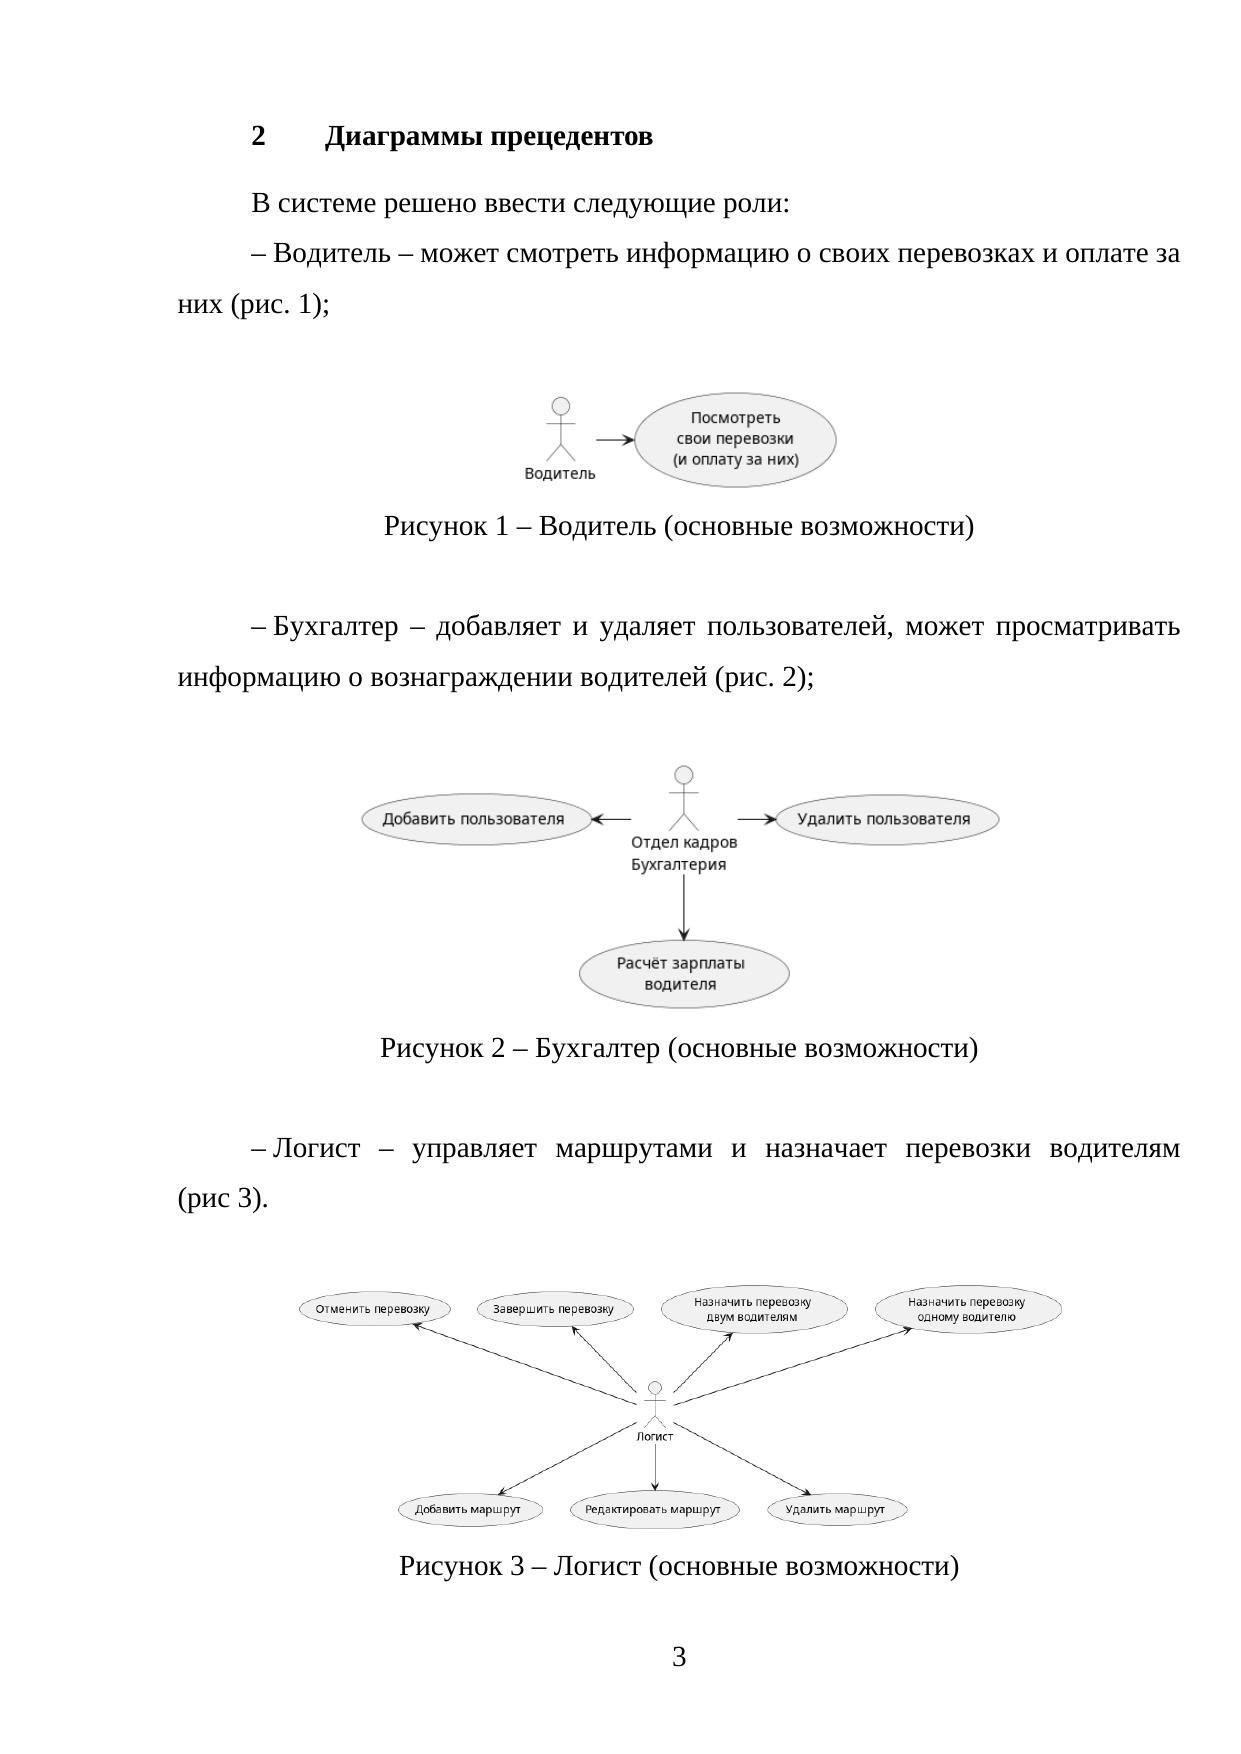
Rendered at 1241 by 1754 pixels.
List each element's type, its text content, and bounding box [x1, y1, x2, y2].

list Бухгалтер – добавляет и удаляет пользователей, может просматривать информацию о вознаграждении водителей (рис. 2); [177, 608, 1181, 692]
picture [294, 1280, 1065, 1532]
picture [355, 759, 1004, 1013]
text В системе решено ввести следующие роли: [177, 185, 1181, 219]
list Бухгалтер (основные возможности) [177, 1030, 1181, 1063]
picture [518, 386, 841, 492]
list Водитель (основные возможности) [177, 508, 1181, 542]
list Водитель – может смотреть информацию о своих перевозках и оплате за них (рис. 1); [177, 236, 1181, 319]
list Логист (основные возможности) [177, 1548, 1181, 1582]
subtitle Диаграммы прецедентов [251, 118, 1181, 152]
list Логист – управляет маршрутами и назначает перевозки водителям (рис 3). [177, 1130, 1181, 1214]
